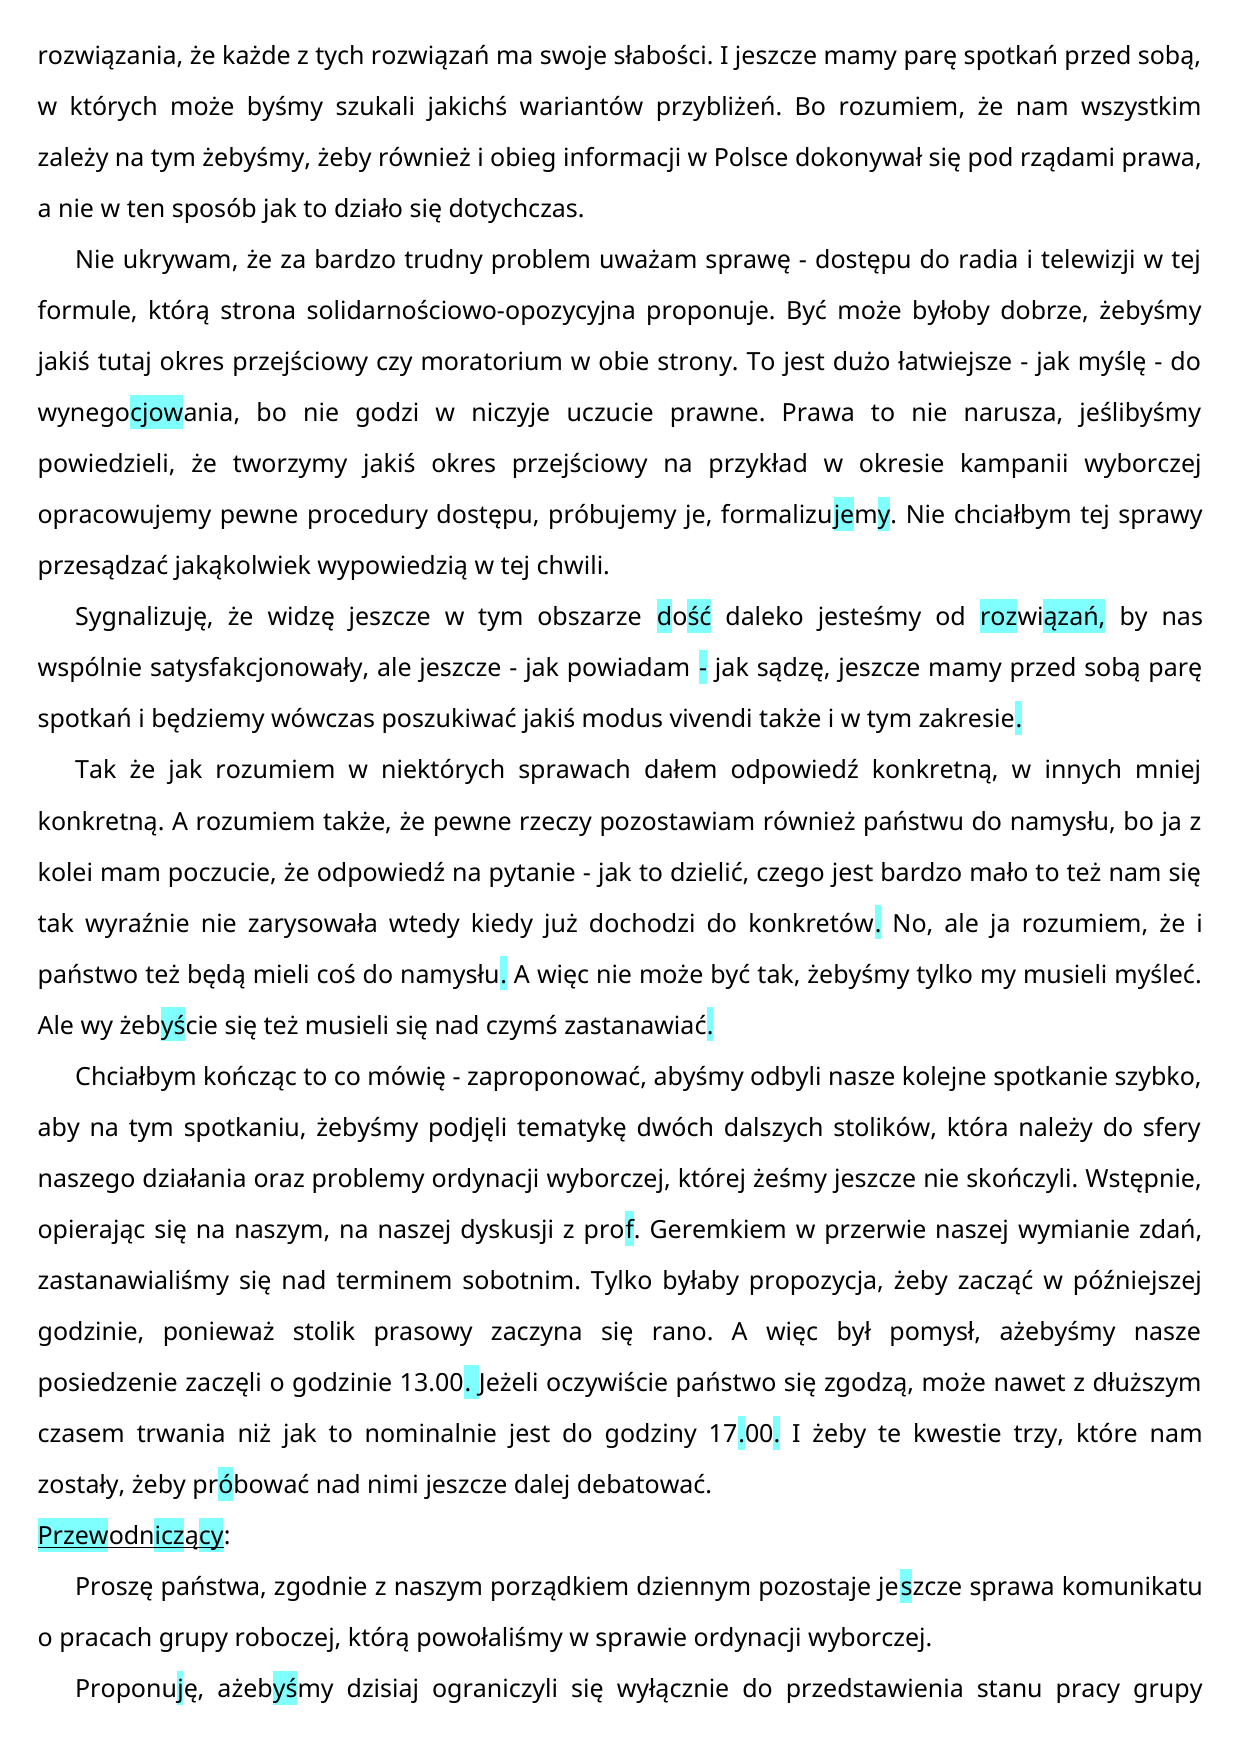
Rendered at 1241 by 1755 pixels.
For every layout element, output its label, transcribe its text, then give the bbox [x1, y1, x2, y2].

text Przewodniczący: [37, 1518, 1203, 1552]
text Nie ukrywam, że za bardzo trudny problem uważam sprawę - dostępu do radia i telewizji w tej formule, którą strona solidarnościowo-opozycyjna proponuje. Być może byłoby dobrze, żebyśmy jakiś tutaj okres przejściowy czy moratorium w obie strony. To jest dużo łatwiejsze - jak myślę - do wynegocjowania, bo nie godzi w niczyje uczucie prawne. Prawa to nie narusza, jeślibyśmy powiedzieli, że tworzymy jakiś okres przejściowy na przykład w okresie kampanii wyborczej opracowujemy pewne procedury dostępu, próbujemy je, formalizujemy. Nie chciałbym tej sprawy przesądzać jakąkolwiek wypowiedzią w tej chwili. [37, 242, 1203, 582]
text Tak że jak rozumiem w niektórych sprawach dałem odpowiedź konkretną, w innych mniej konkretną. A rozumiem także, że pewne rzeczy pozostawiam również państwu do namysłu, bo ja z kolei mam poczucie, że odpowiedź na pytanie - jak to dzielić, czego jest bardzo mało to też nam się tak wyraźnie nie zarysowała wtedy kiedy już dochodzi do konkretów. No, ale ja rozumiem, że i państwo też będą mieli coś do namysłu. A więc nie może być tak, żebyśmy tylko my musieli myśleć. Ale wy żebyście się też musieli się nad czymś zastanawiać. [37, 752, 1203, 1041]
text Chciałbym kończąc to co mówię - zaproponować, abyśmy odbyli nasze kolejne spotkanie szybko, aby na tym spotkaniu, żebyśmy podjęli tematykę dwóch dalszych stolików, która należy do sfery naszego działania oraz problemy ordynacji wyborczej, której żeśmy jeszcze nie skończyli. Wstępnie, opierając się na naszym, na naszej dyskusji z prof. Geremkiem w przerwie naszej wymianie zdań, zastanawialiśmy się nad terminem sobotnim. Tylko byłaby propozycja, żeby zacząć w późniejszej godzinie, ponieważ stolik prasowy zaczyna się rano. A więc był pomysł, ażebyśmy nasze posiedzenie zaczęli o godzinie 13.00. Jeżeli oczywiście państwo się zgodzą, może nawet z dłuższym czasem trwania niż jak to nominalnie jest do godziny 17.00. I żeby te kwestie trzy, które nam zostały, żeby próbować nad nimi jeszcze dalej debatować. [37, 1058, 1203, 1501]
text Proszę państwa, zgodnie z naszym porządkiem dziennym pozostaje jeszcze sprawa komunikatu o pracach grupy roboczej, którą powołaliśmy w sprawie ordynacji wyborczej. [37, 1569, 1203, 1654]
text Sygnalizuję, że widzę jeszcze w tym obszarze dość daleko jesteśmy od rozwiązań, by nas wspólnie satysfakcjonowały, ale jeszcze - jak powiadam - jak sądzę, jeszcze mamy przed sobą parę spotkań i będziemy wówczas poszukiwać jakiś modus vivendi także i w tym zakresie. [37, 599, 1203, 735]
text Proponuję, ażebyśmy dzisiaj ograniczyli się wyłącznie do przedstawienia stanu pracy grupy [37, 1671, 1203, 1705]
text rozwiązania, że każde z tych rozwiązań ma swoje słabości. I jeszcze mamy parę spotkań przed sobą, w których może byśmy szukali jakichś wariantów przybliżeń. Bo rozumiem, że nam wszystkim zależy na tym żebyśmy, żeby również i obieg informacji w Polsce dokonywał się pod rządami prawa, a nie w ten sposób jak to działo się dotychczas. [37, 37, 1203, 225]
